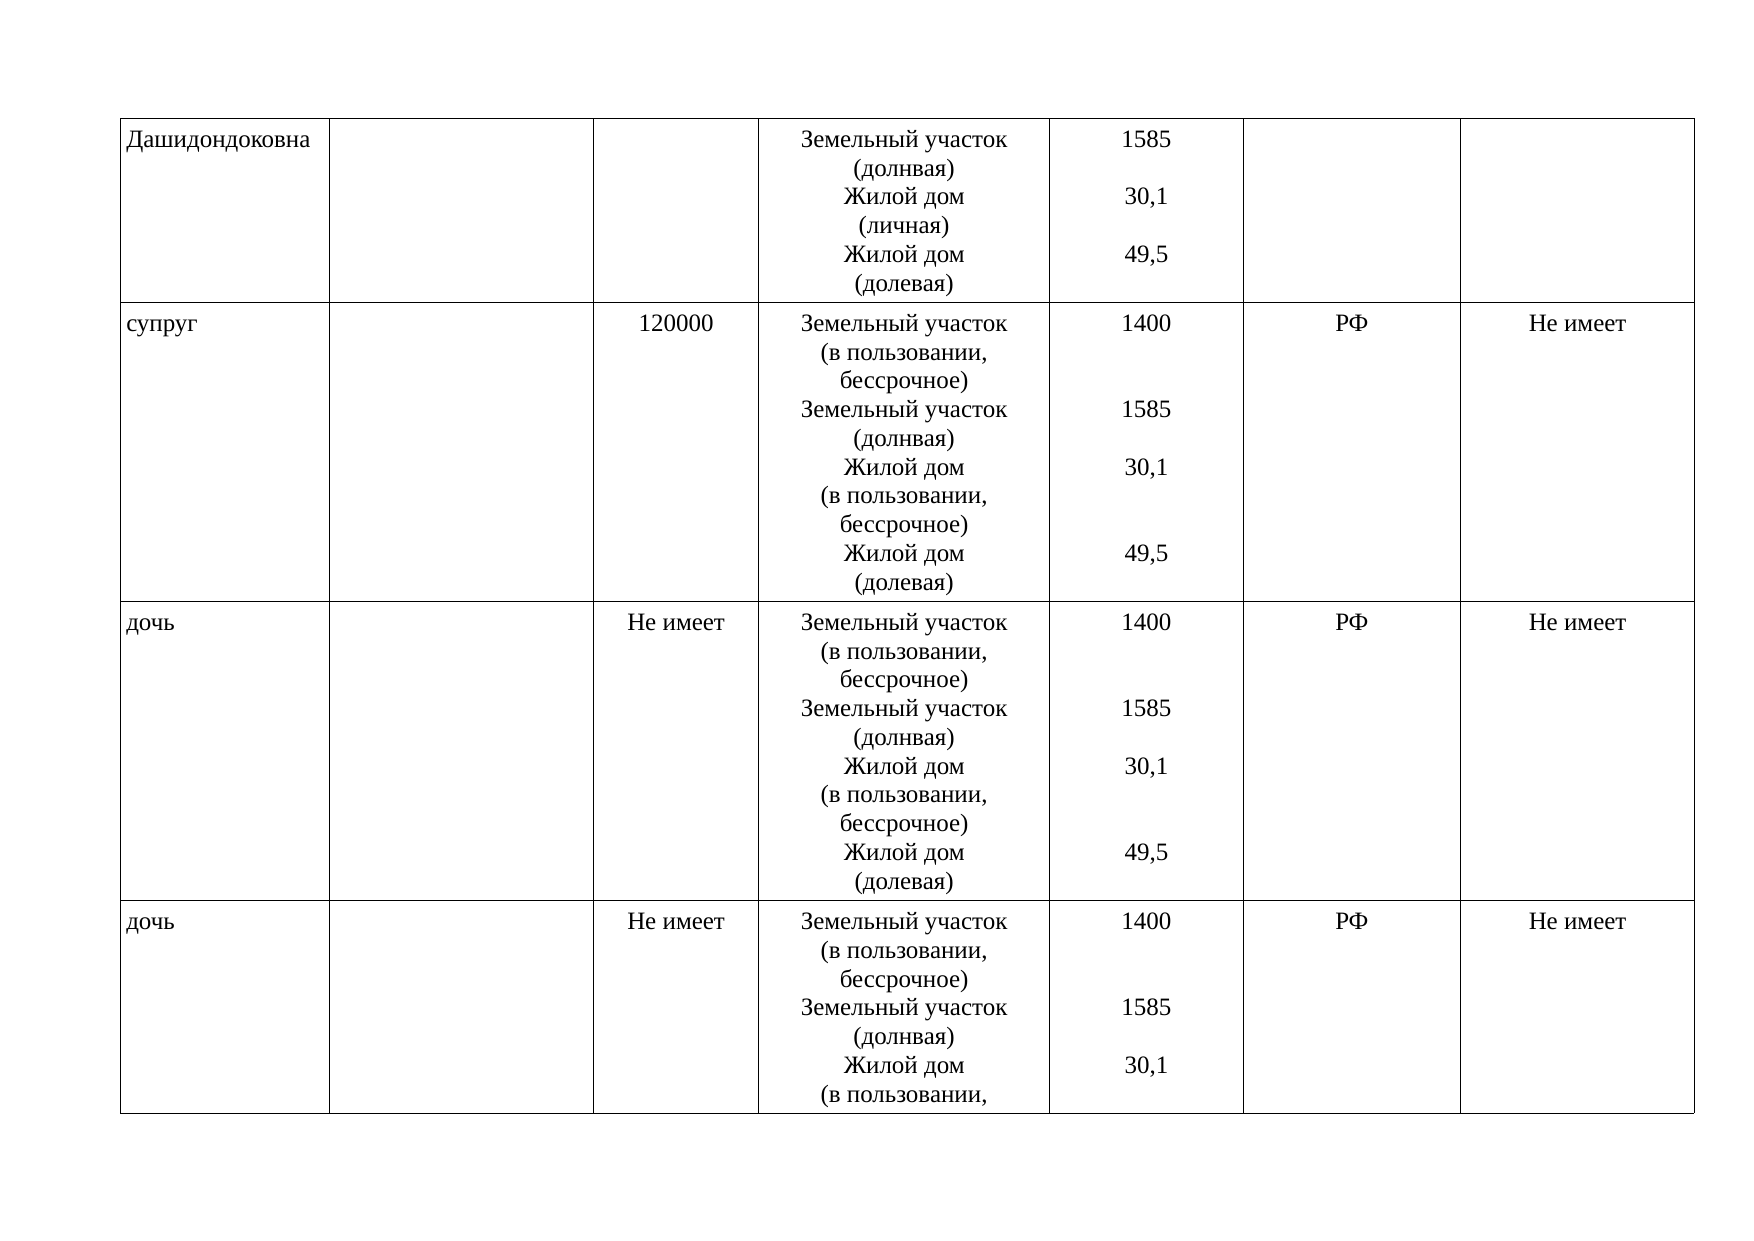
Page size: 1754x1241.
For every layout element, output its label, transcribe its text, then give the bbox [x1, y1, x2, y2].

table_cell Земельный участок (долнвая) Жилой дом (личная) Жилой дом (долевая) [759, 119, 1049, 302]
table_cell РФ [1244, 602, 1460, 900]
table_cell Не имеет [1461, 901, 1694, 1113]
table_cell Земельный участок (в пользовании, бессрочное) Земельный участок (долнвая) Жилой дом (в пользовании, бессрочное) Жилой дом (долевая) [759, 303, 1049, 601]
table_cell [330, 602, 593, 900]
table_cell 120000 [594, 303, 758, 601]
table_cell [594, 119, 758, 302]
table_cell Не имеет [1461, 602, 1694, 900]
table_cell дочь [121, 901, 329, 1113]
table_cell дочь [121, 602, 329, 900]
table_cell Земельный участок (в пользовании, бессрочное) Земельный участок (долнвая) Жилой дом (в пользовании, бессрочное) Жилой дом (долевая) [759, 602, 1049, 900]
table_cell [330, 303, 593, 601]
table_cell Не имеет [594, 602, 758, 900]
table_cell Земельный участок (в пользовании, бессрочное) Земельный участок (долнвая) Жилой дом (в пользовании, [759, 901, 1049, 1113]
table_cell 1585 30,1 49,5 [1050, 119, 1243, 302]
table_cell РФ [1244, 303, 1460, 601]
table_cell РФ [1244, 901, 1460, 1113]
table_cell Не имеет [594, 901, 758, 1113]
table_cell [1461, 119, 1694, 302]
table_cell [330, 119, 593, 302]
table_cell 1400 1585 30,1 49,5 [1050, 602, 1243, 900]
table_cell [330, 901, 593, 1113]
table_cell 1400 1585 30,1 49,5 [1050, 303, 1243, 601]
table_cell Дашидондоковна [121, 119, 329, 302]
table_cell [1244, 119, 1460, 302]
table_cell 1400 1585 30,1 [1050, 901, 1243, 1113]
table_cell супруг [121, 303, 329, 601]
table_cell Не имеет [1461, 303, 1694, 601]
